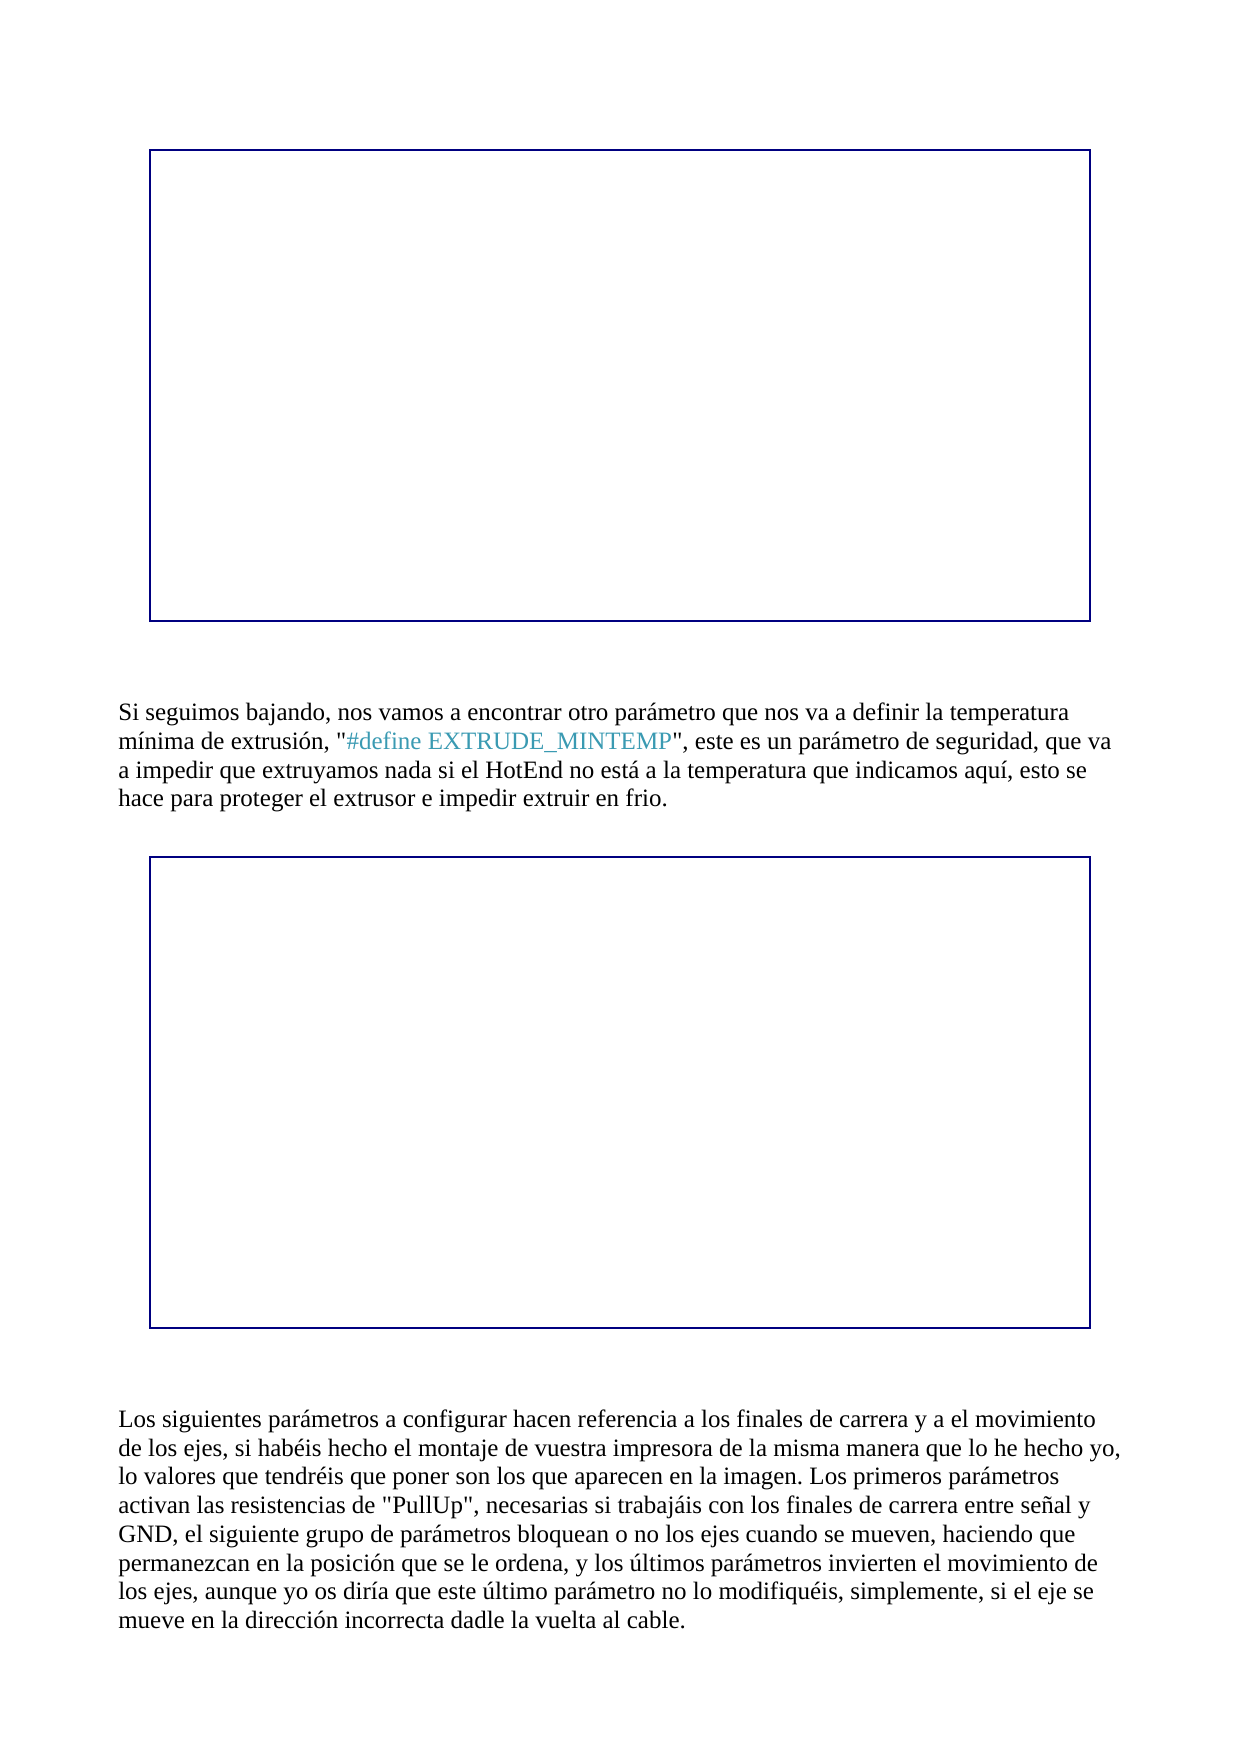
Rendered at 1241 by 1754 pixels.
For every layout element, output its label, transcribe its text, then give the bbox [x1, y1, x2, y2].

text Los siguientes parámetros a configurar hacen referencia a los finales de carrera y a el movimiento de los ejes, si habéis hecho el montaje de vuestra impresora de la misma manera que lo he hecho yo, lo valores que tendréis que poner son los que aparecen en la imagen. Los primeros parámetros activan las resistencias de "PullUp", necesarias si trabajáis con los finales de carrera entre señal y GND, el siguiente grupo de parámetros bloquean o no los ejes cuando se mueven, haciendo que permanezcan en la posición que se le ordena, y los últimos parámetros invierten el movimiento de los ejes, aunque yo os diría que este último parámetro no lo modifiquéis, simplemente, si el eje se mueve en la dirección incorrecta dadle la vuelta al cable. [118, 1404, 1122, 1634]
text Si seguimos bajando, nos vamos a encontrar otro parámetro que nos va a definir la temperatura mínima de extrusión, "#define EXTRUDE_MINTEMP", este es un parámetro de seguridad, que va a impedir que extruyamos nada si el HotEnd no está a la temperatura que indicamos aquí, esto se hace para proteger el extrusor e impedir extruir en frio. [118, 697, 1122, 812]
